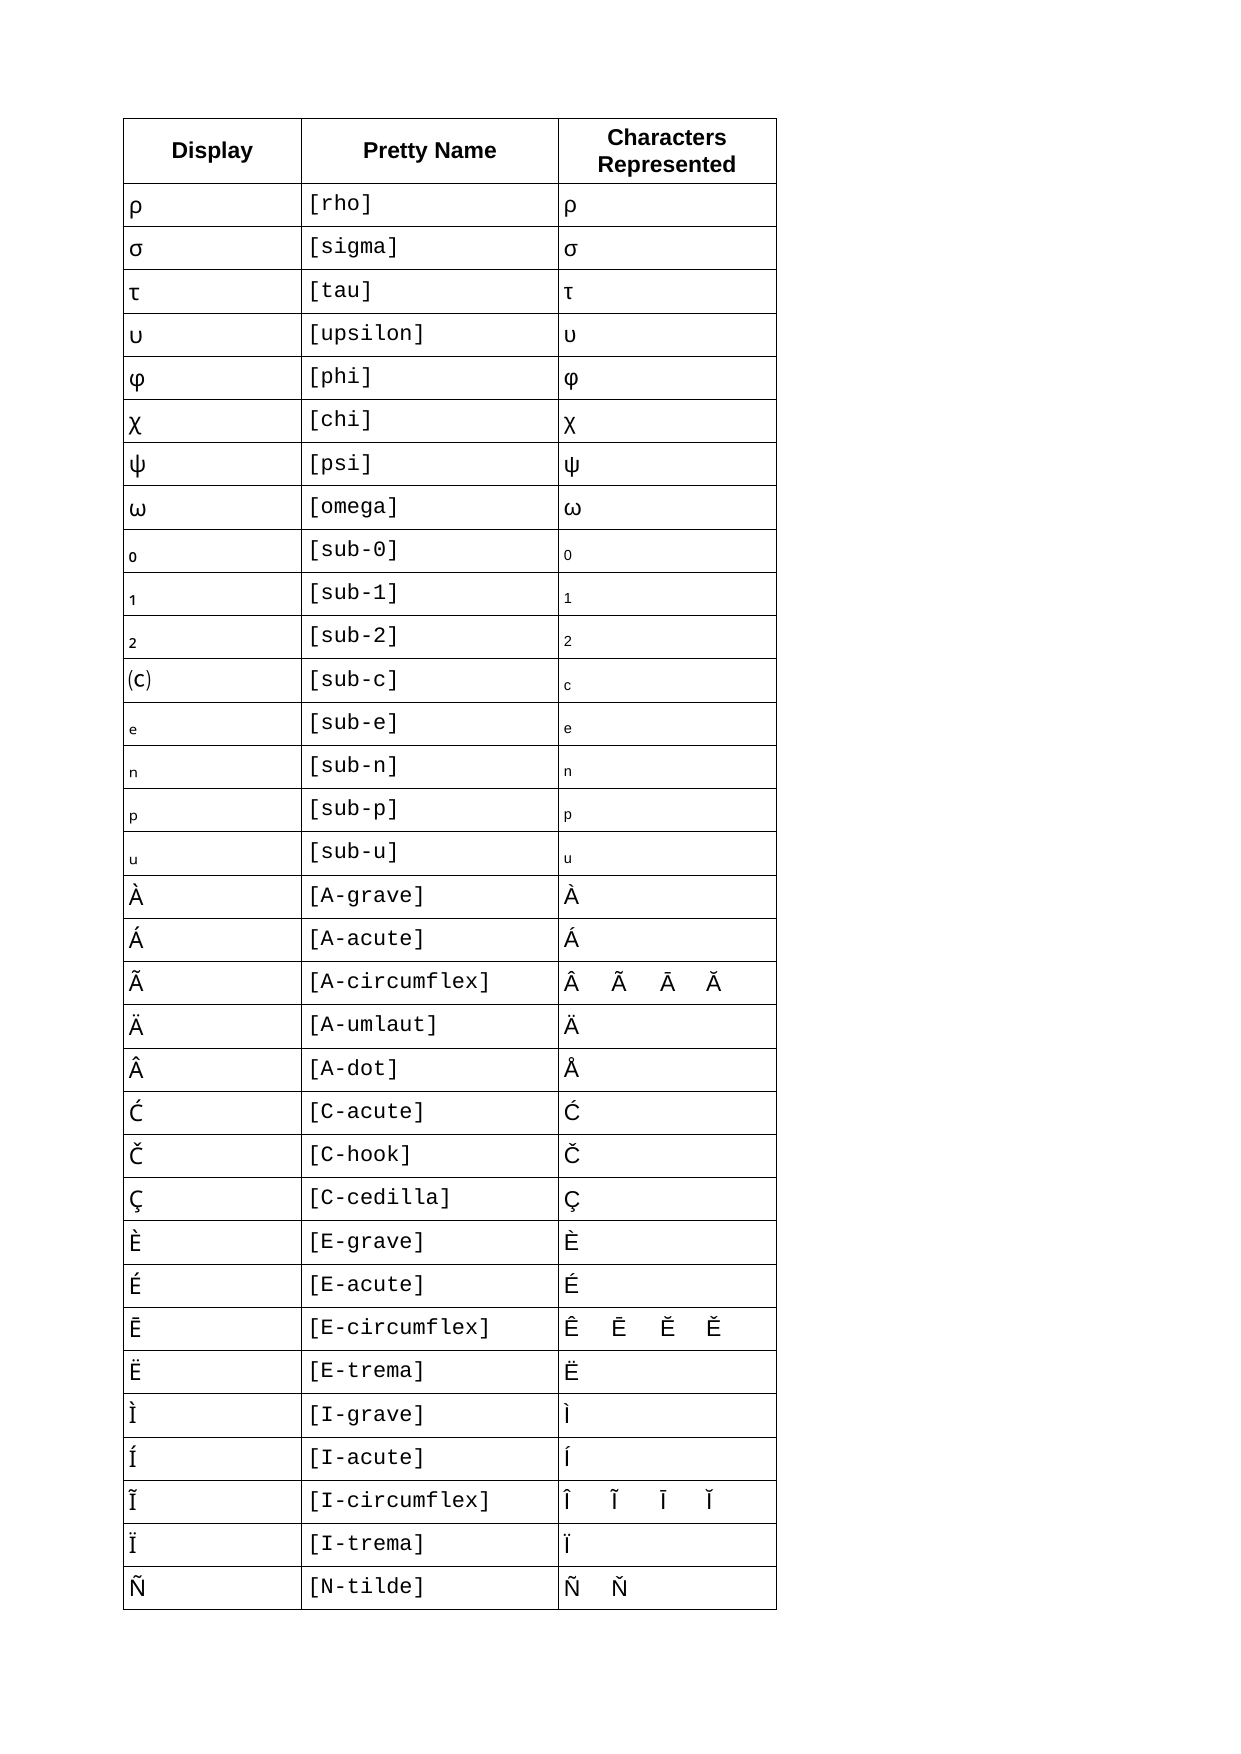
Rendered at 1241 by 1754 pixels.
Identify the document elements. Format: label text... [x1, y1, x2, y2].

table_cell ω [559, 486, 776, 529]
table_cell τ [559, 270, 776, 312]
table_cell Ĩ [124, 1481, 301, 1523]
table_cell [sub-p] [302, 789, 558, 831]
table_cell È [124, 1221, 301, 1263]
table_cell [E-trema] [302, 1351, 558, 1393]
table_cell p [559, 789, 776, 831]
table_cell σ [124, 227, 301, 269]
table_header Pretty Name [302, 119, 558, 183]
table_cell ₀ [124, 530, 301, 572]
table_cell Ç [124, 1178, 301, 1220]
table_cell [sigma] [302, 227, 558, 269]
table_cell ᵤ [124, 832, 301, 874]
table_cell [I-grave] [302, 1394, 558, 1436]
table_cell Ć [559, 1092, 776, 1134]
table_cell υ [124, 314, 301, 356]
table_cell ₑ [124, 703, 301, 745]
table_cell [E-circumflex] [302, 1308, 558, 1350]
table_cell ψ [124, 443, 301, 485]
table_cell [sub-e] [302, 703, 558, 745]
table_cell ψ [559, 443, 776, 485]
table_cell Č [559, 1135, 776, 1177]
table_cell c [559, 659, 776, 702]
table_cell [C-hook] [302, 1135, 558, 1177]
table_cell [sub-2] [302, 616, 558, 658]
table_cell Â Ã Ā Ă [559, 962, 776, 1004]
table_cell Â [124, 1049, 301, 1091]
table_cell τ [124, 270, 301, 312]
table_cell Ë [124, 1351, 301, 1393]
table_cell Ë [559, 1351, 776, 1393]
table_cell Í [124, 1438, 301, 1480]
table_cell ₚ [124, 789, 301, 831]
table_cell [upsilon] [302, 314, 558, 356]
table_cell Ì [559, 1394, 776, 1436]
table_cell Ē [124, 1308, 301, 1350]
table_cell [A-dot] [302, 1049, 558, 1091]
table_cell Á [559, 919, 776, 961]
table_cell [E-acute] [302, 1265, 558, 1307]
table_cell Ï [124, 1524, 301, 1566]
table_cell [C-acute] [302, 1092, 558, 1134]
table_cell È [559, 1221, 776, 1263]
table_cell É [124, 1265, 301, 1307]
table_cell É [559, 1265, 776, 1307]
table_cell Ć [124, 1092, 301, 1134]
table_cell Ã [124, 962, 301, 1004]
table_cell [phi] [302, 357, 558, 399]
table_cell u [559, 832, 776, 874]
table_cell [sub-1] [302, 573, 558, 615]
table_cell Ñ Ň [559, 1567, 776, 1609]
table_cell Á [124, 919, 301, 961]
table_cell [psi] [302, 443, 558, 485]
table_cell Ï [559, 1524, 776, 1566]
table_cell [C-cedilla] [302, 1178, 558, 1220]
table_cell φ [124, 357, 301, 399]
table_cell ω [124, 486, 301, 529]
table_cell [A-acute] [302, 919, 558, 961]
table_cell Í [559, 1438, 776, 1480]
table_cell [rho] [302, 184, 558, 226]
table_cell υ [559, 314, 776, 356]
table_cell χ [124, 400, 301, 442]
table_cell 2 [559, 616, 776, 658]
table_cell ₁ [124, 573, 301, 615]
table_cell [tau] [302, 270, 558, 312]
table_cell [I-circumflex] [302, 1481, 558, 1523]
table_cell 1 [559, 573, 776, 615]
table_cell Ä [559, 1005, 776, 1047]
table_cell ₂ [124, 616, 301, 658]
table_cell Ì [124, 1394, 301, 1436]
table_cell Ñ [124, 1567, 301, 1609]
table_cell ⒞ [124, 659, 301, 702]
table_cell À [124, 876, 301, 918]
table_cell [chi] [302, 400, 558, 442]
table_cell [A-grave] [302, 876, 558, 918]
table_cell [A-circumflex] [302, 962, 558, 1004]
table_cell e [559, 703, 776, 745]
table_cell [E-grave] [302, 1221, 558, 1263]
table_cell χ [559, 400, 776, 442]
table_cell Ê Ē Ĕ Ě [559, 1308, 776, 1350]
table_cell [I-acute] [302, 1438, 558, 1480]
table_cell Î Ĩ Ī Ĭ [559, 1481, 776, 1523]
table_header Display [124, 119, 301, 183]
table_cell n [559, 746, 776, 788]
table_cell [sub-n] [302, 746, 558, 788]
table_cell ρ [124, 184, 301, 226]
table_cell σ [559, 227, 776, 269]
table_cell Ä [124, 1005, 301, 1047]
table_cell φ [559, 357, 776, 399]
table_cell ρ [559, 184, 776, 226]
table_cell [sub-u] [302, 832, 558, 874]
table_cell [N-tilde] [302, 1567, 558, 1609]
table_cell Č [124, 1135, 301, 1177]
table_cell [omega] [302, 486, 558, 529]
table_cell [A-umlaut] [302, 1005, 558, 1047]
table_cell Ç [559, 1178, 776, 1220]
table_header Characters Represented [559, 119, 776, 183]
table_cell [I-trema] [302, 1524, 558, 1566]
table_cell À [559, 876, 776, 918]
table_cell ₙ [124, 746, 301, 788]
table_cell [sub-0] [302, 530, 558, 572]
table_cell Å [559, 1049, 776, 1091]
table_cell 0 [559, 530, 776, 572]
table_cell [sub-c] [302, 659, 558, 702]
